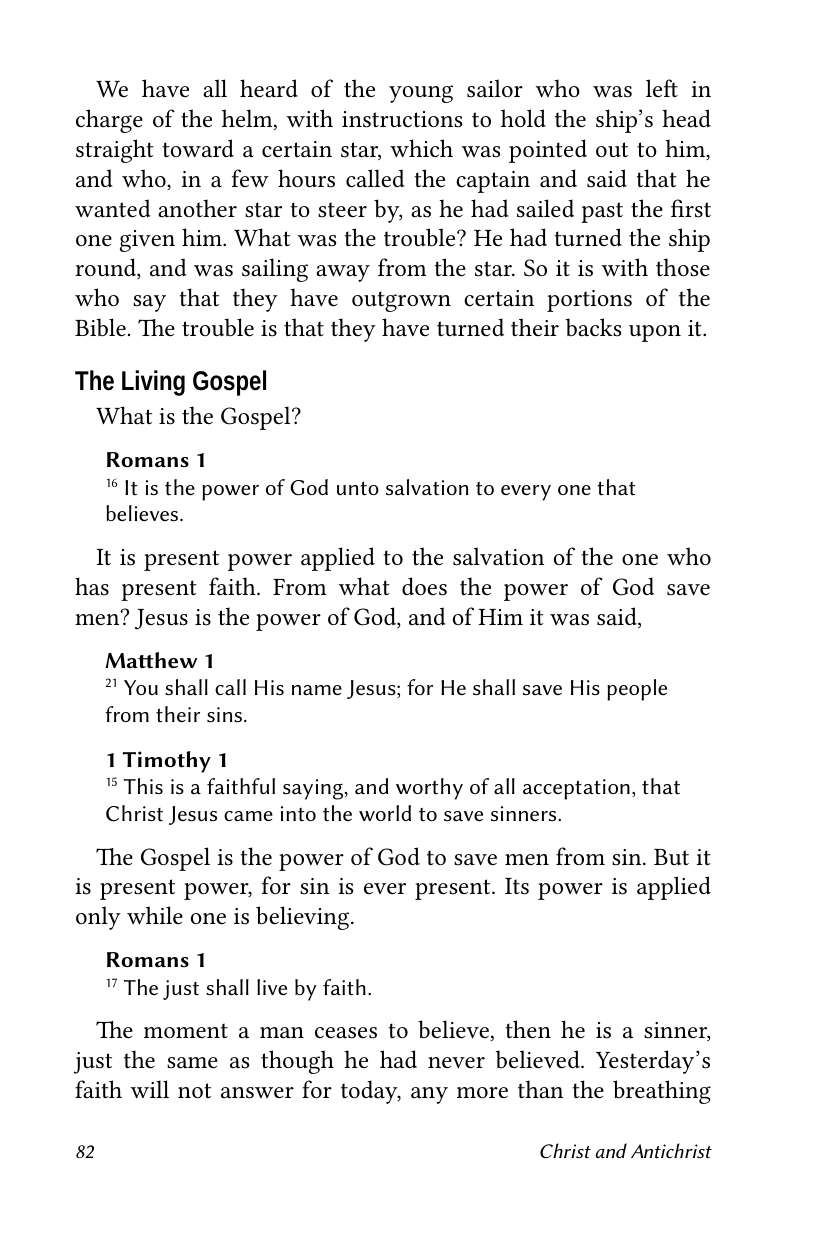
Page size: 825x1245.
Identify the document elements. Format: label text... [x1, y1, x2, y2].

text 16 It is the power of God unto salvation to every one that believes. [105, 475, 682, 527]
text Romans 1 [105, 947, 712, 973]
text 17 The just shall live by faith. [105, 975, 682, 1001]
text It is present power applied to the salvation of the one who has present faith. From what does the power of God save men? Jesus is the power of God, and of Him it was said, [75, 543, 712, 631]
subtitle The Living Gospel [75, 365, 712, 396]
text The Gospel is the power of God to save men from sin. But it is present power, for sin is ever present. Its power is applied only while one is believing. [75, 842, 712, 931]
text The moment a man ceases to believe, then he is a sinner, just the same as though he had never believed. Yesterday’s faith will not answer for today, any more than the breathing [75, 1016, 712, 1105]
text 21 You shall call His name Jesus; for He shall save His people from their sins. [105, 675, 682, 728]
text Matthew 1 [105, 648, 712, 674]
text Romans 1 [105, 447, 712, 473]
text What is the Gospel? [75, 402, 712, 431]
text 1 Timothy 1 [105, 747, 712, 773]
text We have all heard of the young sailor who was left in charge of the helm, with instructions to hold the ship’s head straight toward a certain star, which was pointed out to him, and who, in a few hours called the captain and said that he wanted another star to steer by, as he had sailed past the first one given him. What was the trouble? He had turned the ship round, and was sailing away from the star. So it is with those who say that they have outgrown certain portions of the Bible. The trouble is that they have turned their backs upon it. [75, 75, 712, 343]
text 15 This is a faithful saying, and worthy of all acceptation, that Christ Jesus came into the world to save sinners. [105, 774, 682, 827]
